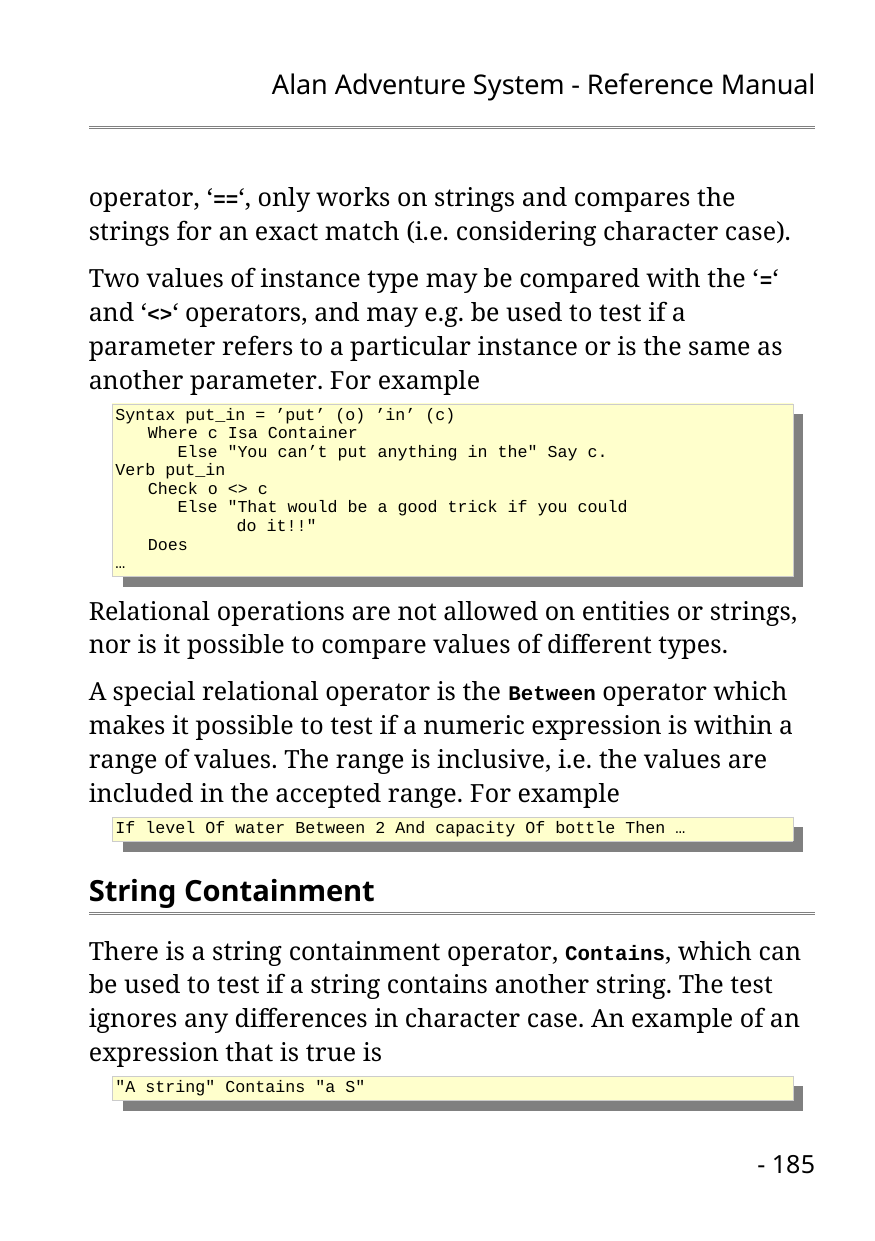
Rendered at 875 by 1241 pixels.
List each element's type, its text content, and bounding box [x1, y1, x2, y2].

text Relational operations are not allowed on entities or strings, nor is it possible to compare values of different types. [88, 593, 815, 661]
text If level Of water Between 2 And capacity Of bottle Then … [113, 818, 793, 841]
text A special relational operator is the Between operator which makes it possi­ble to test if a numeric expression is within a range of values. The range is inclusive, i.e. the values are included in the accepted range. For example [88, 674, 815, 810]
text Two values of instance type may be compared with the ‘=‘ and ‘<>‘ operators, and may e.g. be used to test if a parameter refers to a particular instance or is the same as another parameter. For example [88, 261, 815, 397]
text Syntax put_in = ’put’ (o) ’in’ (c) Where c Isa Container Else "You can’t put anything in the" Say c. Verb put_in Check o <> c Else "That would be a good trick if you could do it!!" Does … [113, 405, 793, 576]
text "A string" Contains "a S" [113, 1077, 793, 1100]
text op­erator, ‘==‘, only works on strings and compares the strings for an exact match (i.e. considering character case). [88, 180, 815, 248]
subtitle String Containment [88, 871, 815, 914]
text There is a string containment operator, Contains, which can be used to test if a string contains another string. The test ignores any differences in character case. An example of an expression that is true is [88, 933, 815, 1069]
